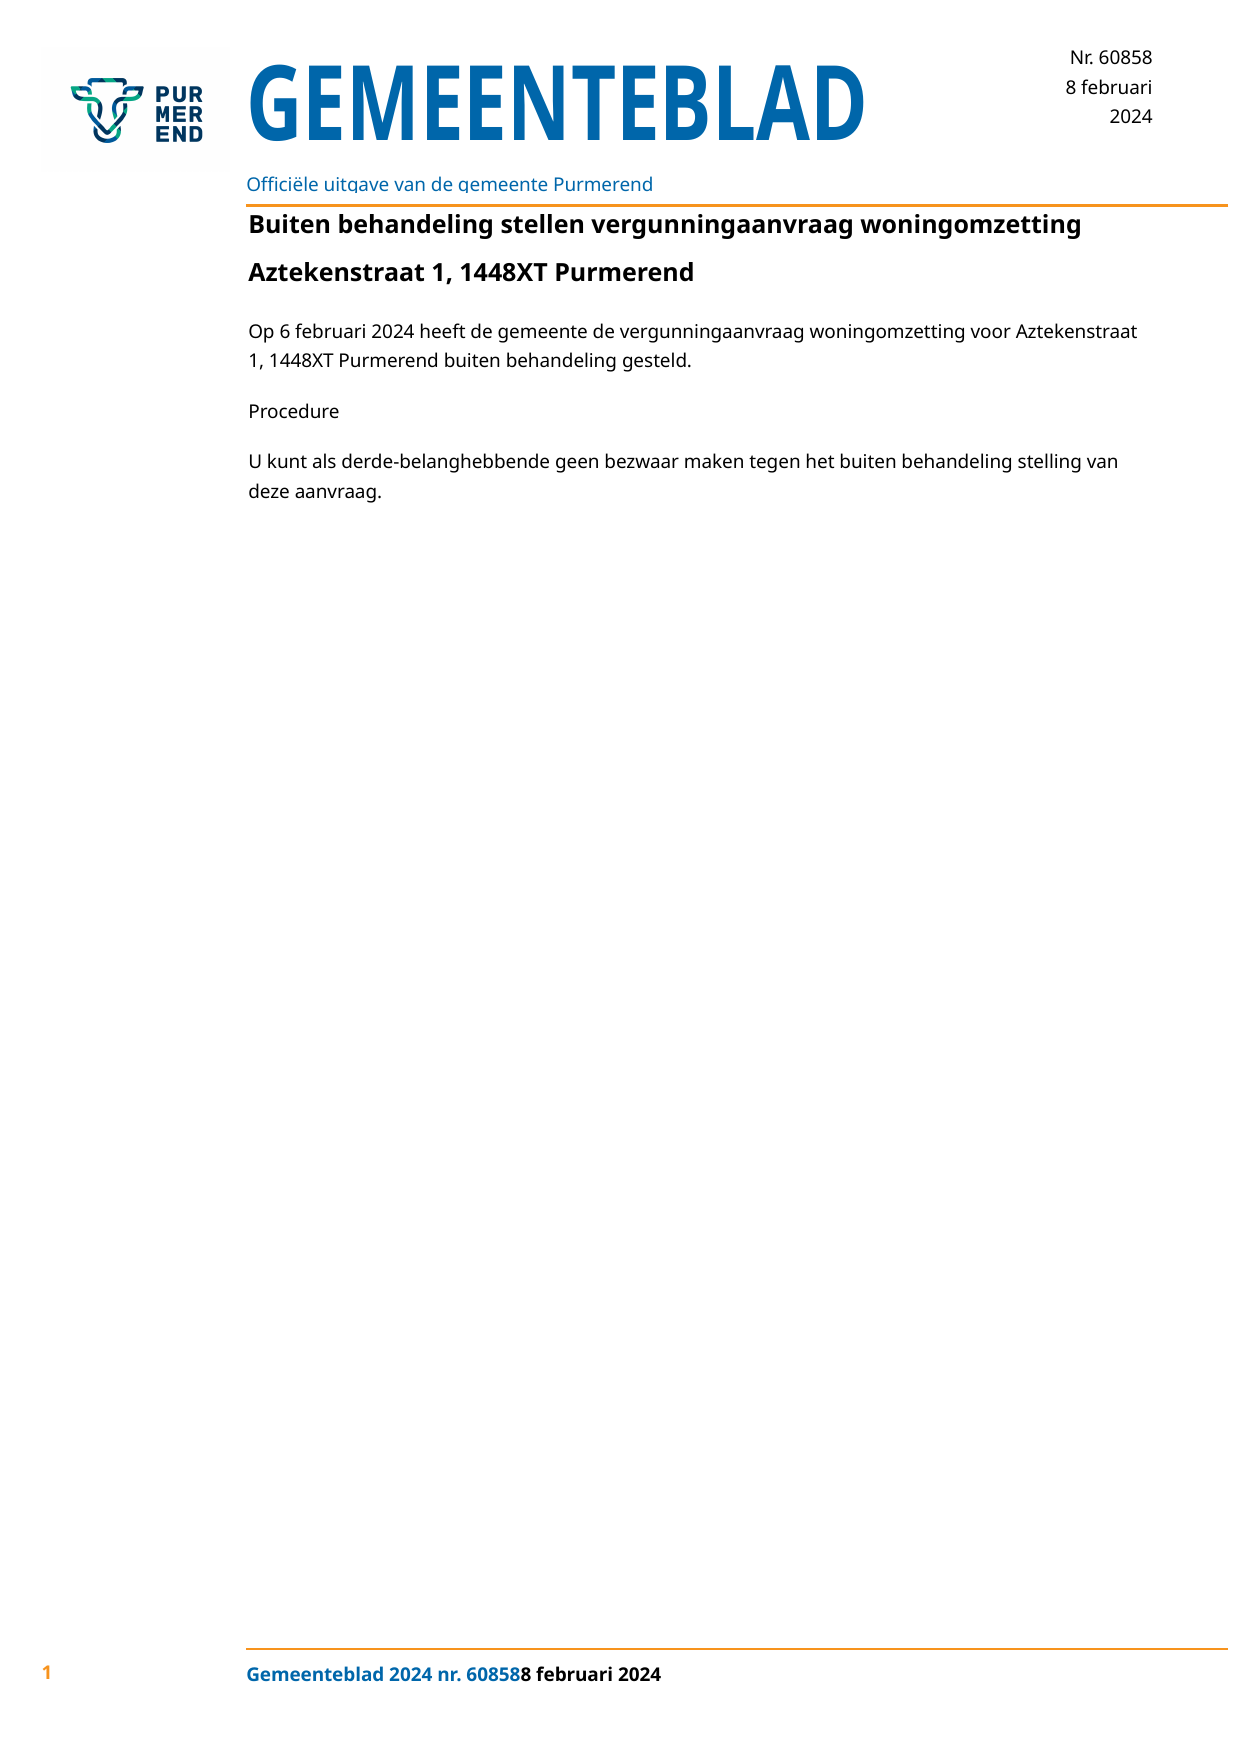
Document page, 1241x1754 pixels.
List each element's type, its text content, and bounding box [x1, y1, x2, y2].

picture [41, 47, 231, 172]
text U kunt als derde-belanghebbende geen bezwaar maken tegen het buiten behandeling stelling van deze aanvraag. [248, 448, 1152, 504]
text Buiten behandeling stellen vergunningaanvraag woningomzetting Aztekenstraat 1, 1448XT Purmerend [248, 207, 1152, 288]
text Procedure [248, 398, 1152, 424]
text Op 6 februari 2024 heeft de gemeente de vergunningaanvraag woningomzetting voor Aztekenstraat 1, 1448XT Purmerend buiten behandeling gesteld. [248, 318, 1152, 373]
